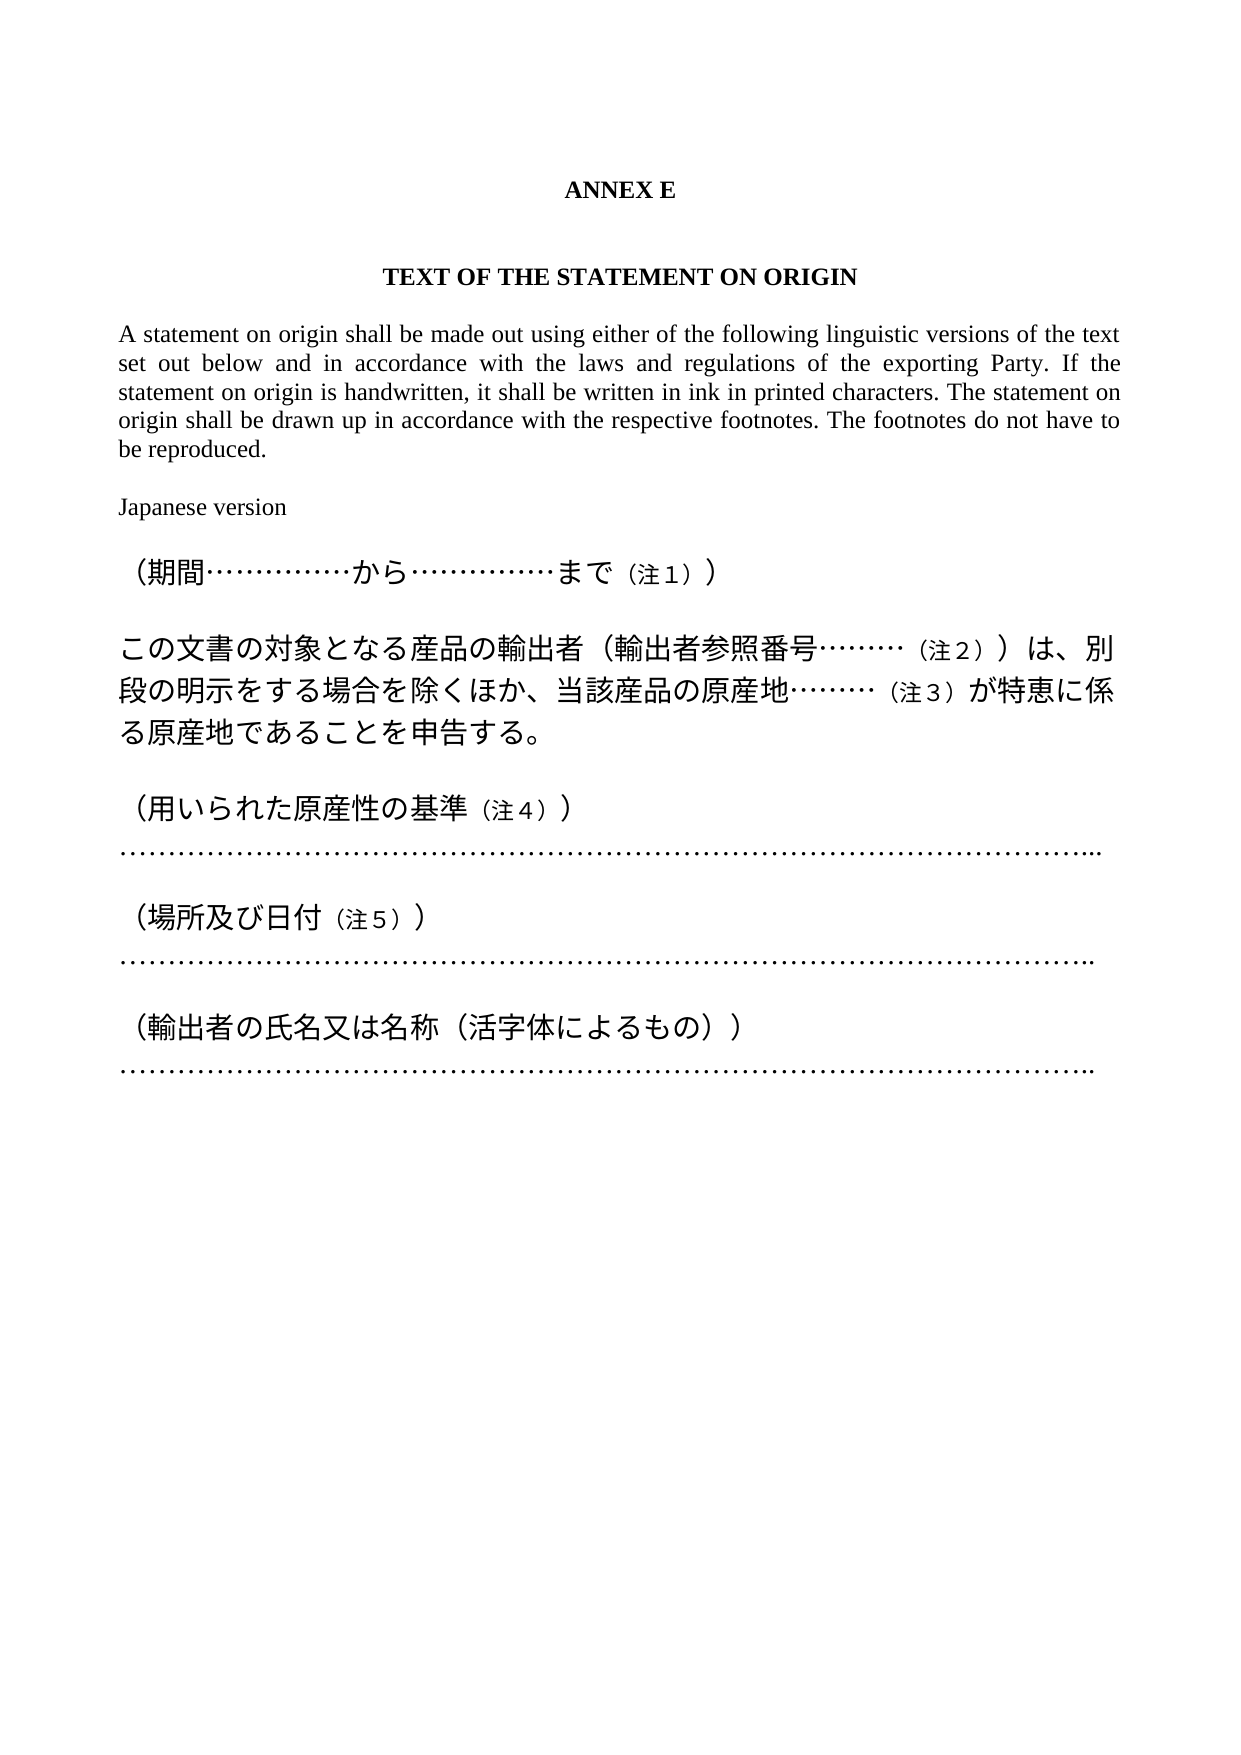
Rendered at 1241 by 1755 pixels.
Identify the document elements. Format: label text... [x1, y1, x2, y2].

text ………………………………………………………………………………………... [118, 828, 1122, 861]
text （期間……………から……………まで（注１）） [118, 549, 1122, 592]
text TEXT OF THE STATEMENT ON ORIGIN [118, 262, 1122, 291]
text ……………………………………………………………………………………….. [118, 1047, 1122, 1080]
text Japanese version [118, 492, 1122, 521]
text この文書の対象となる産品の輸出者（輸出者参照番号………（注２））は、別段の明示をする場合を除くほか、当該産品の原産地………（注３）が特恵に係る原産地であることを申告する。 [118, 625, 1122, 752]
text A statement on origin shall be made out using either of the following linguistic versions of the text set out below and in accordance with the laws and regulations of the exporting Party. If the statement on origin is handwritten, it shall be written in ink in printed characters. The statement on origin shall be drawn up in accordance with the respective footnotes. The footnotes do not have to be reproduced. [118, 319, 1122, 463]
text （輸出者の氏名又は名称（活字体によるもの）） [118, 1004, 1122, 1047]
text （場所及び日付（注５）） [118, 895, 1122, 937]
text （用いられた原産性の基準（注４）） [118, 786, 1122, 828]
text ……………………………………………………………………………………….. [118, 937, 1122, 971]
text ANNEX E [118, 176, 1122, 204]
